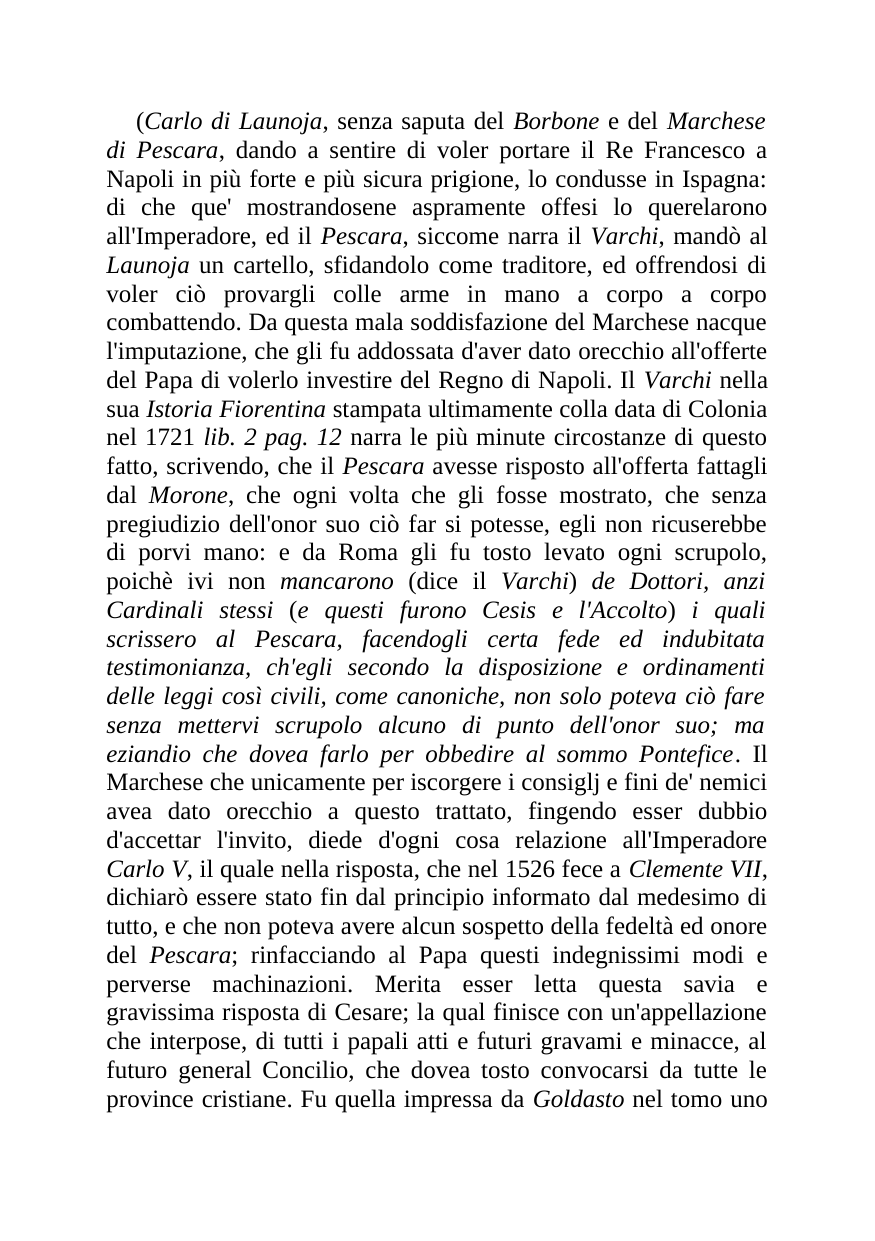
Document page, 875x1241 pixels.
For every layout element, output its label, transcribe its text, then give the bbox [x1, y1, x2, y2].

text (Carlo di Launoja, senza saputa del Borbone e del Marchese di Pescara, dando a sentire di voler portare il Re Francesco a Napoli in più forte e più sicura prigione, lo condusse in Ispagna: di che que' mostrandosene aspramente offesi lo querelarono all'Imperadore, ed il Pescara, siccome narra il Varchi, mandò al Launoja un cartello, sfidandolo come traditore, ed offrendosi di voler ciò provargli colle arme in mano a corpo a corpo combattendo. Da questa mala soddisfazione del Marchese nacque l'imputazione, che gli fu addossata d'aver dato orecchio all'offerte del Papa di volerlo investire del Regno di Napoli. Il Varchi nella sua Istoria Fiorentina stampata ultimamente colla data di Colonia nel 1721 lib. 2 pag. 12 narra le più minute circostanze di questo fatto, scrivendo, che il Pescara avesse risposto all'offerta fattagli dal Morone, che ogni volta che gli fosse mostrato, che senza pregiudizio dell'onor suo ciò far si potesse, egli non ricuserebbe di porvi mano: e da Roma gli fu tosto levato ogni scrupolo, poichè ivi non mancarono (dice il Varchi) de Dottori, anzi Cardinali stessi (e questi furono Cesis e l'Accolto) i quali scrissero al Pescara, facendogli certa fede ed indubitata testimonianza, ch'egli secondo la disposizione e ordinamenti delle leggi così civili, come canoniche, non solo poteva ciò fare senza mettervi scrupolo alcuno di punto dell'onor suo; ma eziandio che dovea farlo per obbedire al sommo Pontefice. Il Marchese che unicamente per iscorgere i consiglj e fini de' nemici avea dato orecchio a questo trattato, fingendo esser dubbio d'accettar l'invito, diede d'ogni cosa relazione all'Imperadore Carlo V, il quale nella risposta, che nel 1526 fece a Clemente VII, dichiarò essere stato fin dal principio informato dal medesimo di tutto, e che non poteva avere alcun sospetto della fedeltà ed onore del Pescara; rinfacciando al Papa questi indegnissimi modi e perverse machinazioni. Merita esser letta questa savia e gravissima risposta di Cesare; la qual finisce con un'appellazione che interpose, di tutti i papali atti e futuri gravami e minacce, al futuro general Concilio, che dovea tosto convocarsi da tutte le province cristiane. Fu quella impressa da Goldasto nel tomo uno [106, 106, 768, 1112]
